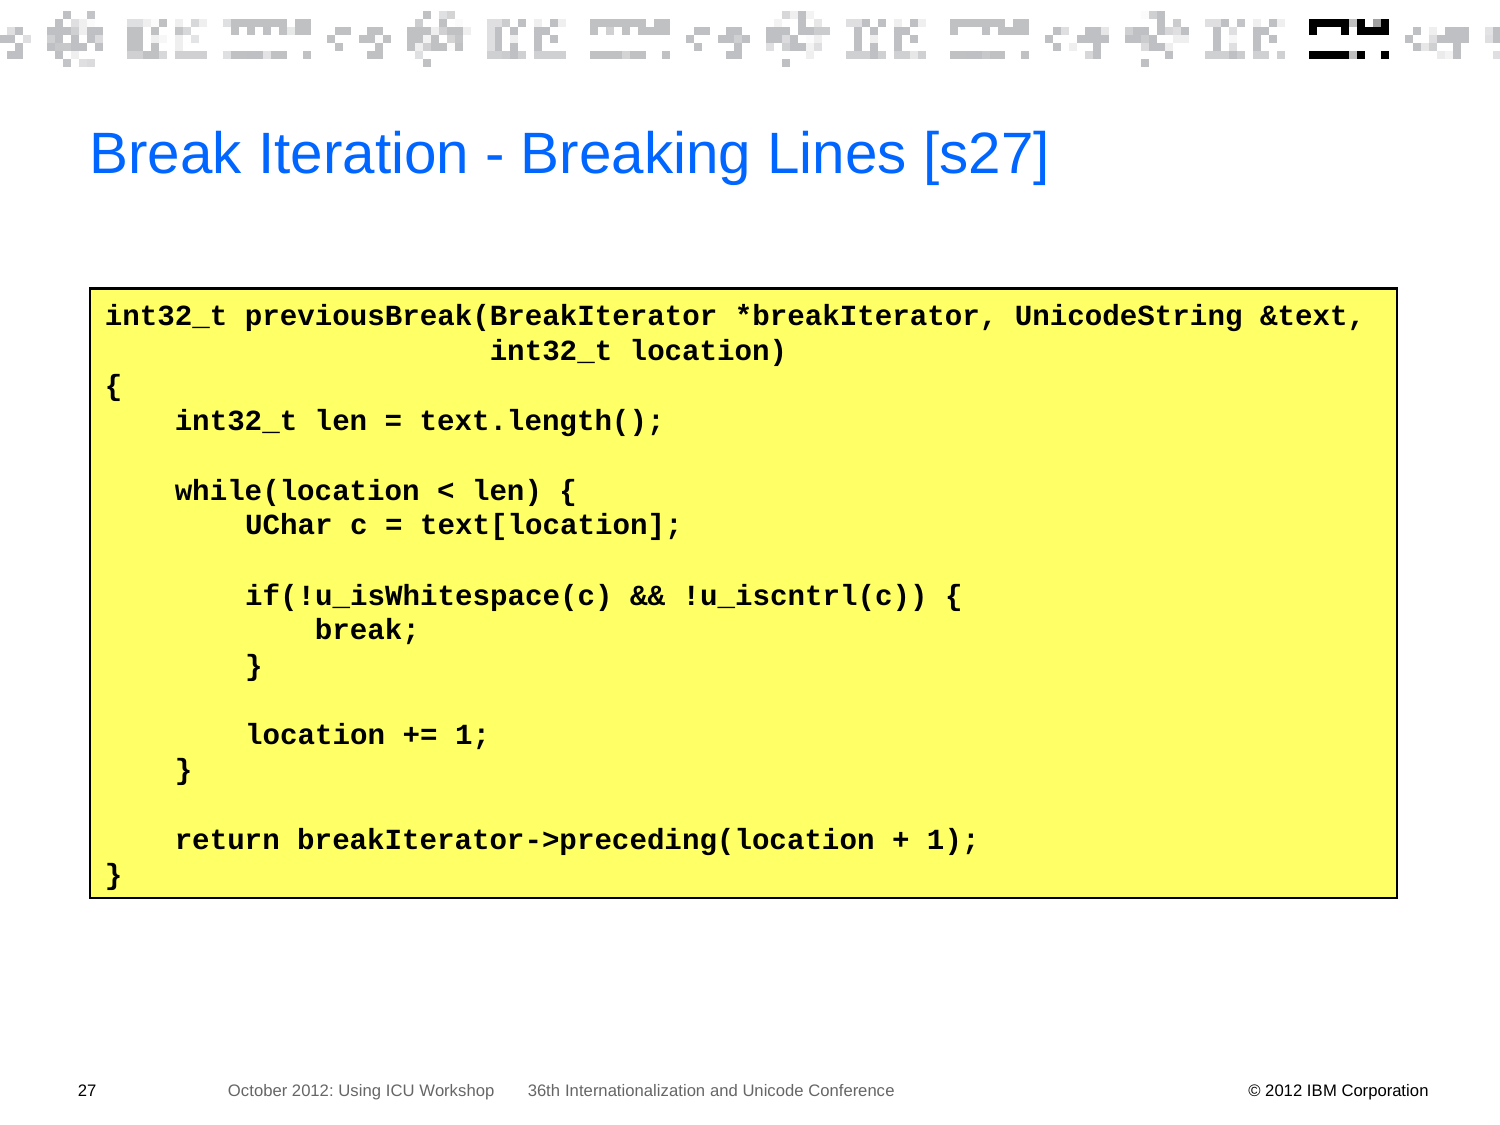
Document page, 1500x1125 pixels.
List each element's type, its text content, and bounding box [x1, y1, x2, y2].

title Break Iteration - Breaking Lines [s27] [75, 98, 1426, 212]
text_box int32_t previousBreak(BreakIterator *breakIterator, UnicodeString &text, int32_t location) { int32_t len = text.length(); while(location < len) { UChar c = text[location]; if(!u_isWhitespace(c) && !u_iscntrl(c)) { break; } location += 1; } return breakIterator->preceding(location + 1); } [90, 288, 1398, 899]
picture [0, 0, 1500, 1066]
